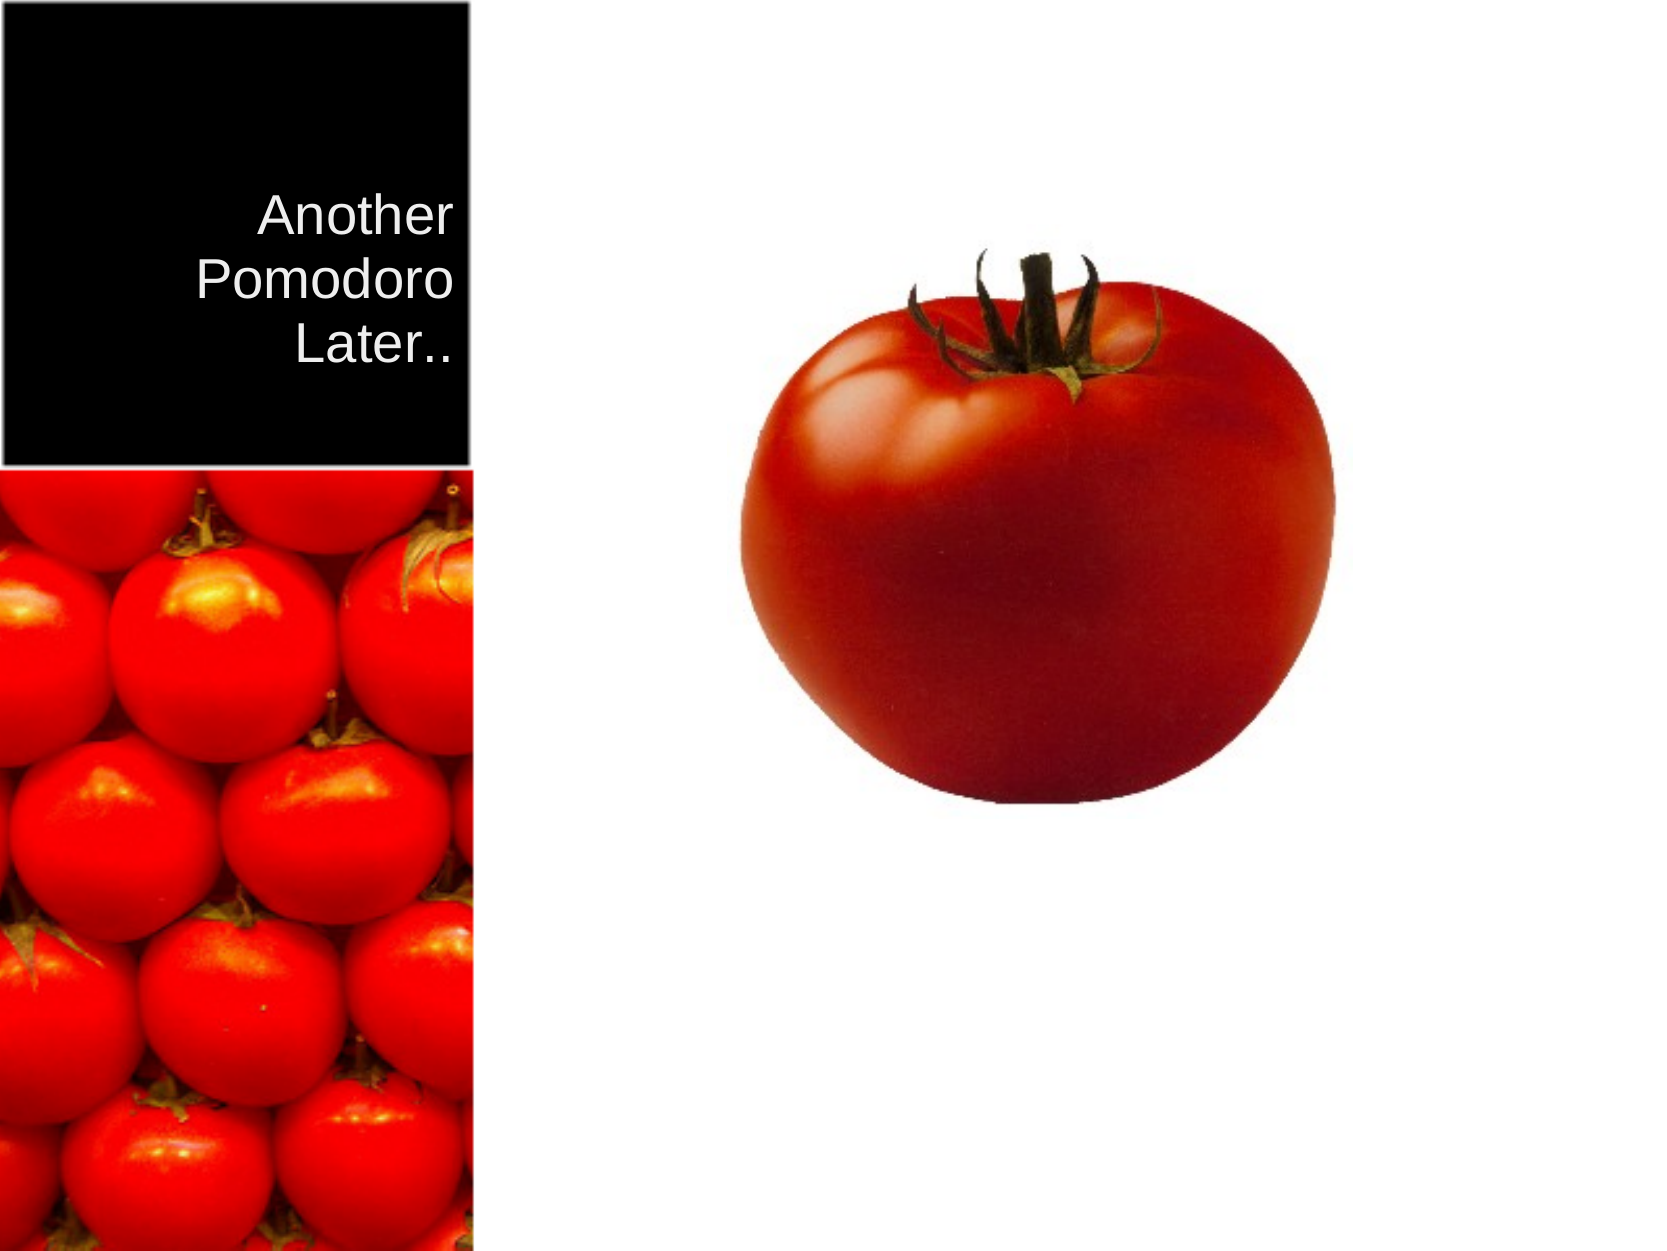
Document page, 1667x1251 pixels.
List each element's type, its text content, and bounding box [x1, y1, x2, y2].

text_box Another Pomodoro Later.. [24, 183, 455, 376]
picture [0, 0, 1667, 1251]
